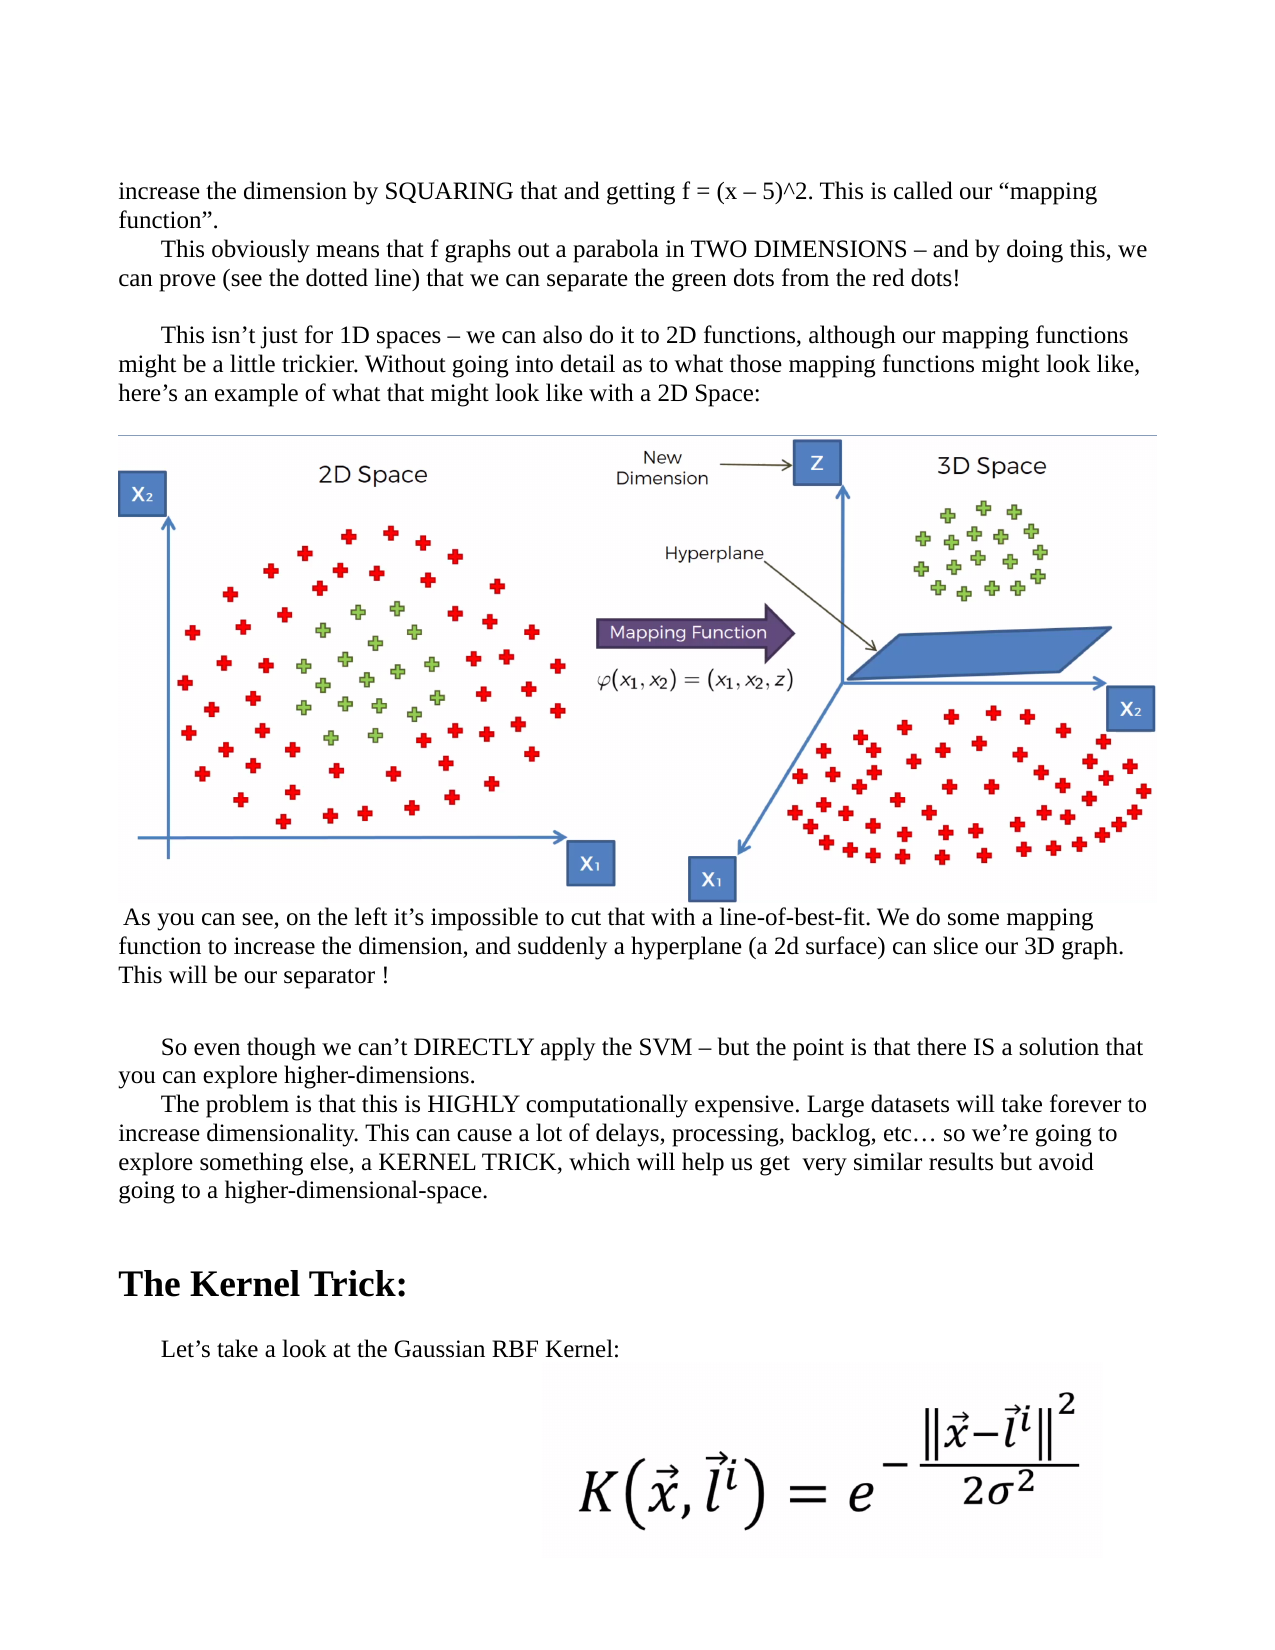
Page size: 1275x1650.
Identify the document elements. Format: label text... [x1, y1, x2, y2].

picture [118, 435, 1157, 903]
text So even though we can’t DIRECTLY apply the SVM – but the point is that there IS a solution that you can explore higher-dimensions. [118, 1032, 1157, 1089]
text This obviously means that f graphs out a parabola in TWO DIMENSIONS – and by doing this, we can prove (see the dotted line) that we can separate the green dots from the red dots! [118, 234, 1157, 291]
text This isn’t just for 1D spaces – we can also do it to 2D functions, although our mapping functions might be a little trickier. Without going into detail as to what those mapping functions might look like, here’s an example of what that might look like with a 2D Space: [118, 320, 1157, 406]
picture [541, 1362, 1103, 1558]
text Let’s take a look at the Gaussian RBF Kernel: [118, 1334, 1157, 1362]
text As you can see, on the left it’s impossible to cut that with a line-of-best-fit. We do some mapping function to increase the dimension, and suddenly a hyperplane (a 2d surface) can slice our 3D graph. This will be our separator ! [118, 903, 1157, 989]
text increase the dimension by SQUARING that and getting f = (x – 5)^2. This is called our “mapping function”. [118, 176, 1157, 234]
text The Kernel Trick: [118, 1262, 1157, 1305]
text The problem is that this is HIGHLY computationally expensive. Large datasets will take forever to increase dimensionality. This can cause a lot of delays, processing, backlog, etc… so we’re going to explore something else, a KERNEL TRICK, which will help us get very similar results but avoid going to a higher-dimensional-space. [118, 1089, 1157, 1204]
